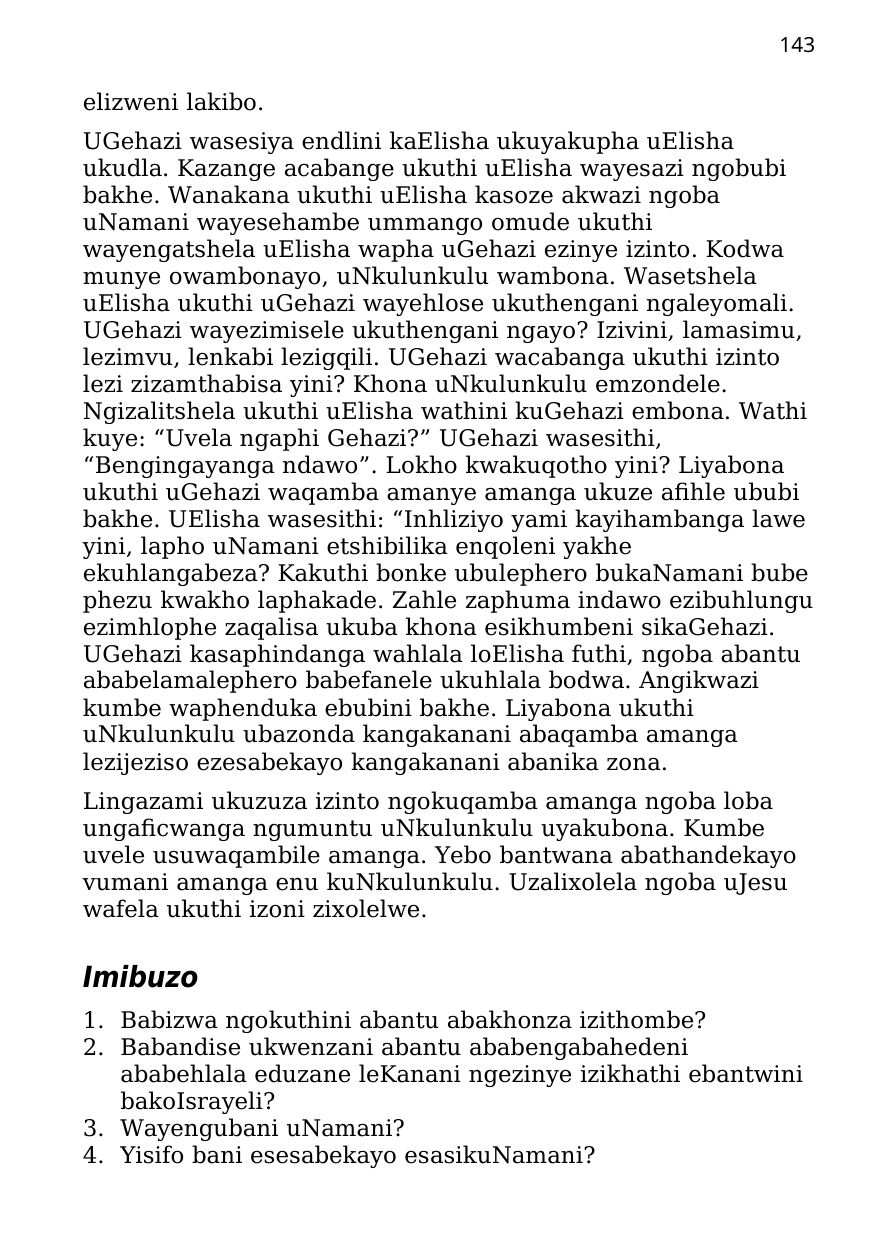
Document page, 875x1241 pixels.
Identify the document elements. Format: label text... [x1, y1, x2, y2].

text UGehazi wasesiya endlini kaElisha ukuyakupha uElisha ukudla. Kazange acabange ukuthi uElisha wayesazi ngobubi bakhe. Wanakana ukuthi uElisha kasoze akwazi ngoba uNamani wayesehambe ummango omude ukuthi wayengatshela uElisha wapha uGehazi ezinye izinto. Kodwa munye owambonayo, uNkulunkulu wambona. Wasetshela uElisha ukuthi uGehazi wayehlose ukuthengani ngaleyomali. UGehazi wayezimisele ukuthengani ngayo? Izivini, lamasimu, lezimvu, lenkabi lezigqili. UGehazi wacabanga ukuthi izinto lezi zizamthabisa yini? Khona uNkulunkulu emzondele. Ngizalitshela ukuthi uElisha wathini kuGehazi embona. Wathi kuye: “Uvela ngaphi Gehazi?” UGehazi wasesithi, “Bengingayanga ndawo”. Lokho kwakuqotho yini? Liyabona ukuthi uGehazi waqamba amanye amanga ukuze afihle ububi bakhe. UElisha wasesithi: “Inhliziyo yami kayihambanga lawe yini, lapho uNamani etshibilika enqoleni yakhe ekuhlangabeza? Kakuthi bonke ubulephero bukaNamani bube phezu kwakho laphakade. Zahle zaphuma indawo ezibuhlungu ezimhlophe zaqalisa ukuba khona esikhumbeni sikaGehazi. UGehazi kasaphindanga wahlala loElisha futhi, ngoba abantu ababelamalephero babefanele ukuhlala bodwa. Angikwazi kumbe waphenduka ebubini bakhe. Liyabona ukuthi uNkulunkulu ubazonda kangakanani abaqamba amanga lezijeziso ezesabekayo kangakanani abanika zona. [83, 128, 815, 775]
list Babandise ukwenzani abantu ababengabahedeni ababehlala eduzane leKanani ngezinye izikhathi ebantwini bakoIsrayeli? [83, 1034, 815, 1115]
subtitle Imibuzo [83, 960, 815, 994]
list Babizwa ngokuthini abantu abakhonza izithombe? [83, 1007, 815, 1034]
list Yisifo bani esesabekayo esasikuNamani? [83, 1142, 815, 1169]
text elizweni lakibo. [83, 88, 815, 115]
text Lingazami ukuzuza izinto ngokuqamba amanga ngoba loba ungaficwanga ngumuntu uNkulunkulu uyakubona. Kumbe uvele usuwaqambile amanga. Yebo bantwana abathandekayo vumani amanga enu kuNkulunkulu. Uzalixolela ngoba uJesu wafela ukuthi izoni zixolelwe. [83, 788, 815, 923]
list Wayengubani uNamani? [83, 1115, 815, 1142]
